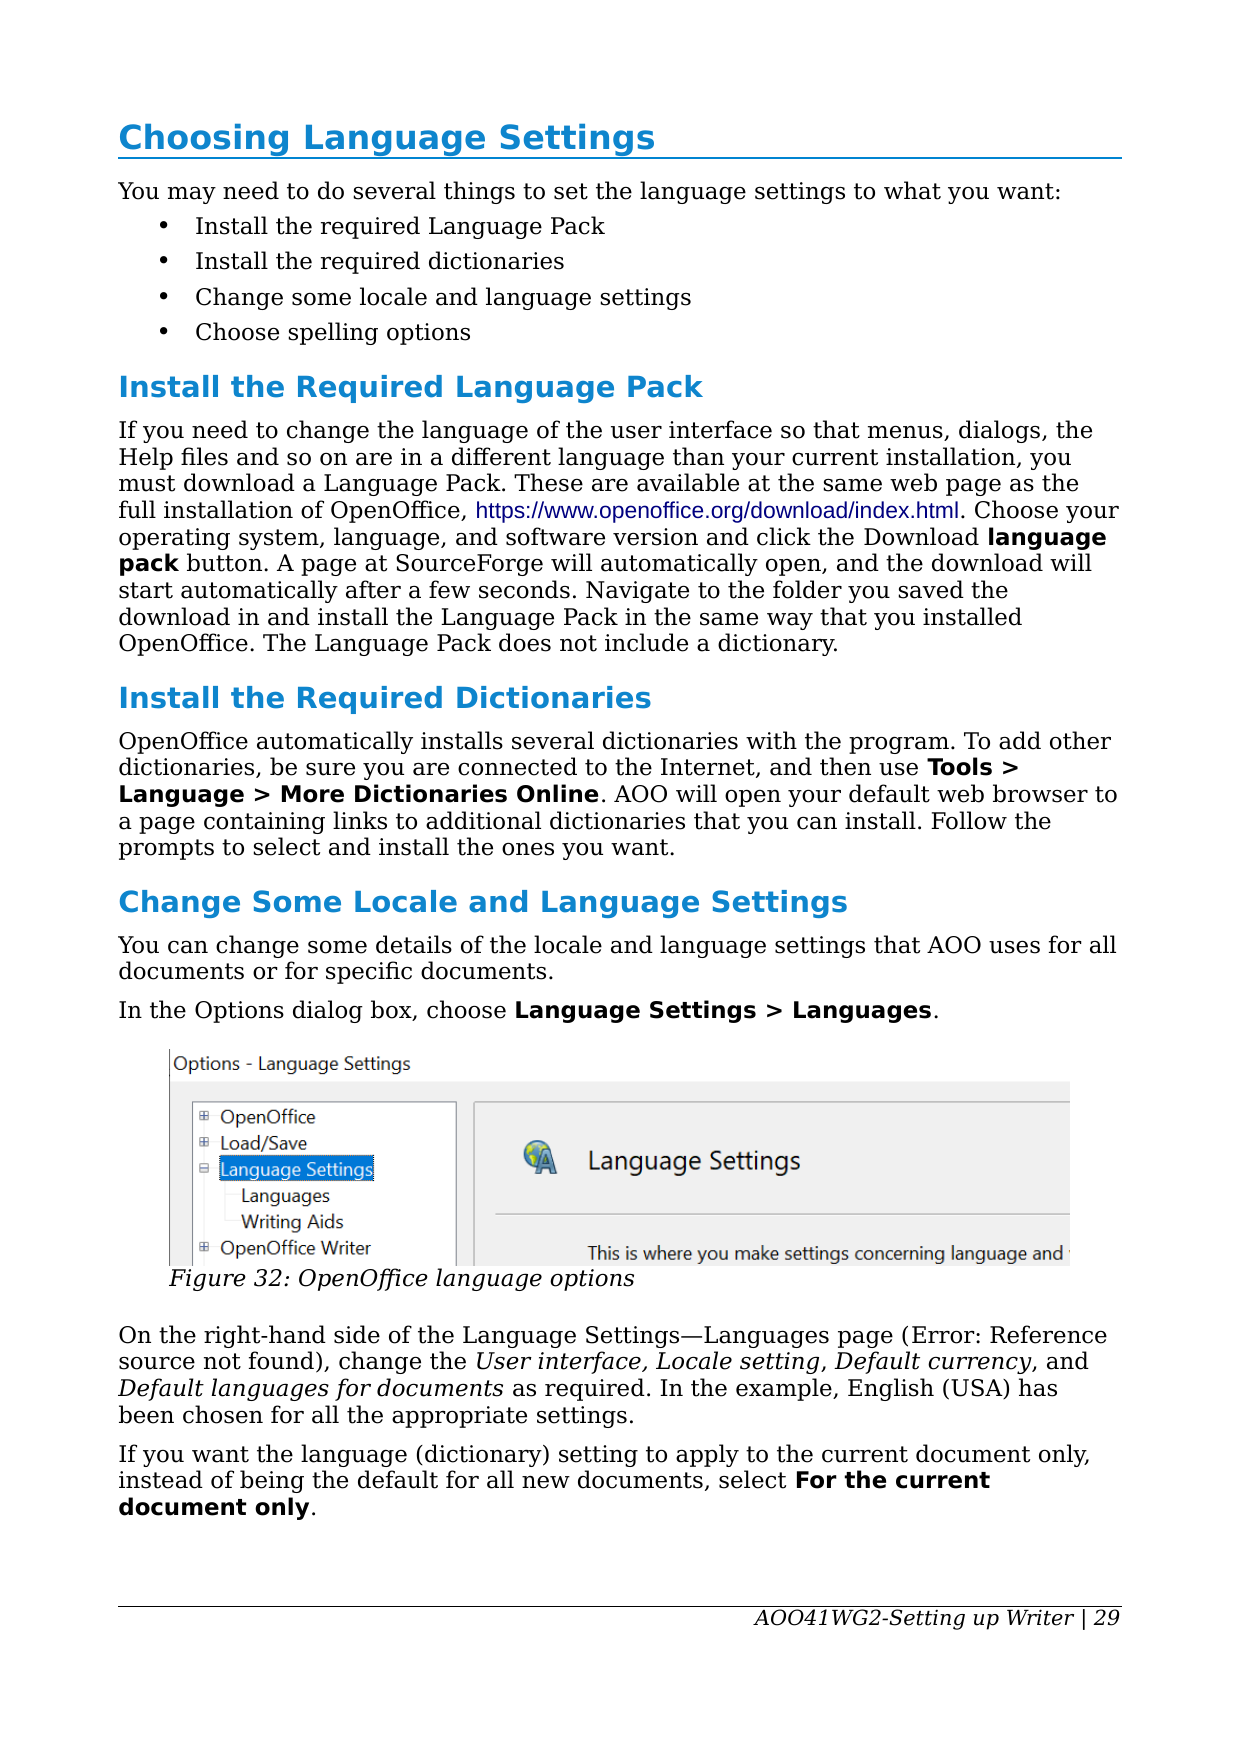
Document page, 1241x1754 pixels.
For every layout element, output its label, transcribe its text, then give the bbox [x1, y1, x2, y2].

subtitle Install the Required Dictionaries [118, 681, 1122, 715]
text You can change some details of the locale and language settings that AOO uses for all documents or for specific documents. [118, 932, 1122, 985]
list Change some locale and language settings [156, 282, 1122, 311]
picture [169, 1049, 1070, 1266]
text In the Options dialog box, choose Language Settings > Languages. [118, 998, 1122, 1024]
text OpenOffice automatically installs several dictionaries with the program. To add other dictionaries, be sure you are connected to the Internet, and then use Tools > Language > More Dictionaries Online. AOO will open your default web browser to a page containing links to additional dictionaries that you can install. Follow the prompts to select and install the ones you want. [118, 728, 1122, 861]
list Choose spelling options [156, 317, 1122, 346]
list Install the required dictionaries [156, 246, 1122, 276]
text Figure 32: OpenOffice language options [169, 1266, 1071, 1292]
text On the right-hand side of the Language Settings—Languages page (Error: Reference source not found), change the User interface, Locale setting, Default currency, and Default languages for documents as required. In the example, English (USA) has been chosen for all the appropriate settings. [118, 1322, 1122, 1428]
subtitle Install the Required Language Pack [118, 371, 1122, 404]
list Install the required Language Pack [156, 211, 1122, 240]
list You may need to do several things to set the language settings to what you want: [118, 178, 1122, 204]
subtitle Change Some Locale and Language Settings [118, 885, 1122, 919]
subtitle Choosing Language Settings [118, 118, 1122, 157]
text If you need to change the language of the user interface so that menus, dialogs, the Help files and so on are in a different language than your current installation, you must download a Language Pack. These are available at the same web page as the full installation of OpenOffice, https://www.openoffice.org/download/index.html. Choose your operating system, language, and software version and click the Download language pack button. A page at SourceForge will automatically open, and the download will start automatically after a few seconds. Navigate to the folder you saved the download in and install the Language Pack in the same way that you installed OpenOffice. The Language Pack does not include a dictionary. [118, 417, 1122, 657]
text If you want the language (dictionary) setting to apply to the current document only, instead of being the default for all new documents, select For the current document only. [118, 1441, 1122, 1521]
